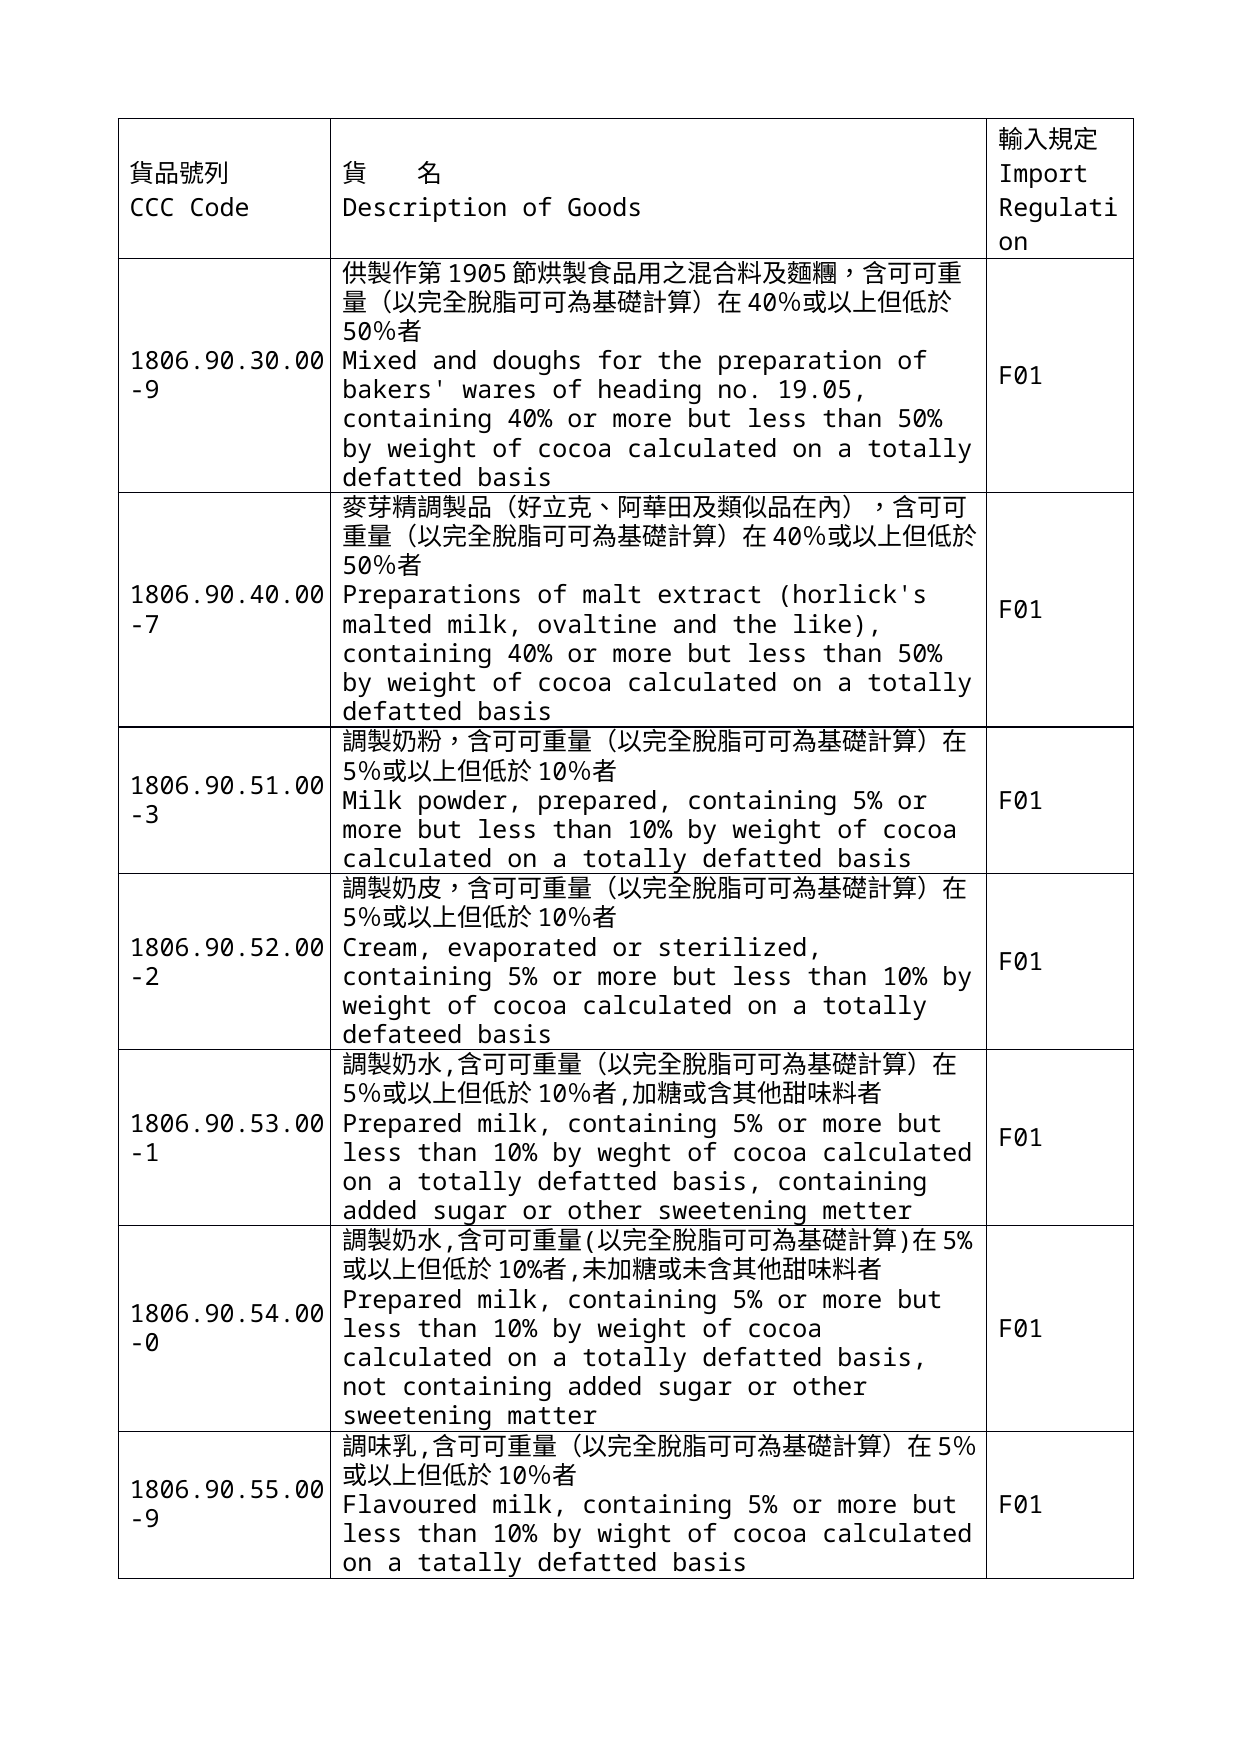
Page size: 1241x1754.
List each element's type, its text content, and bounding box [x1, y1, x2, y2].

table_cell F01 [987, 1226, 1133, 1431]
table_cell 調味乳,含可可重量（以完全脫脂可可為基礎計算）在5％或以上但低於10％者 Flavoured milk, containing 5% or more but less than 10% by wight of cocoa calculated on a tatally defatted basis [331, 1432, 986, 1577]
table_cell 1806.90.52.00-2 [119, 874, 330, 1049]
table_cell F01 [987, 1432, 1133, 1577]
table_header 貨 名 Description of Goods [331, 119, 986, 258]
table_cell 調製奶皮，含可可重量（以完全脫脂可可為基礎計算）在5％或以上但低於10％者 Cream, evaporated or sterilized, containing 5% or more but less than 10% by weight of cocoa calculated on a totally defateed basis [331, 874, 986, 1049]
table_cell 1806.90.40.00-7 [119, 493, 330, 726]
table_cell 調製奶水,含可可重量（以完全脫脂可可為基礎計算）在5％或以上但低於10％者,加糖或含其他甜味料者 Prepared milk, containing 5% or more but less than 10% by weght of cocoa calculated on a totally defatted basis, containing added sugar or other sweetening metter [331, 1050, 986, 1225]
table_cell 調製奶水,含可可重量(以完全脫脂可可為基礎計算)在5%或以上但低於10%者,未加糖或未含其他甜味料者 Prepared milk, containing 5% or more but less than 10% by weight of cocoa calculated on a totally defatted basis, not containing added sugar or other sweetening matter [331, 1226, 986, 1431]
table_cell 調製奶粉，含可可重量（以完全脫脂可可為基礎計算）在5％或以上但低於10％者 Milk powder, prepared, containing 5% or more but less than 10% by weight of cocoa calculated on a totally defatted basis [331, 728, 986, 873]
table_cell F01 [987, 1050, 1133, 1225]
table_cell 1806.90.30.00-9 [119, 259, 330, 492]
table_cell 1806.90.51.00-3 [119, 728, 330, 873]
table_cell F01 [987, 259, 1133, 492]
table_cell 麥芽精調製品（好立克、阿華田及類似品在內），含可可重量（以完全脫脂可可為基礎計算）在40％或以上但低於50％者 Preparations of malt extract (horlick's malted milk, ovaltine and the like), containing 40% or more but less than 50% by weight of cocoa calculated on a totally defatted basis [331, 493, 986, 726]
table_cell F01 [987, 874, 1133, 1049]
table_cell F01 [987, 728, 1133, 873]
table_cell 1806.90.54.00-0 [119, 1226, 330, 1431]
table_header 貨品號列 CCC Code [119, 119, 330, 258]
table_cell 1806.90.53.00-1 [119, 1050, 330, 1225]
table_cell 1806.90.55.00-9 [119, 1432, 330, 1577]
table_cell 供製作第1905節烘製食品用之混合料及麵糰，含可可重量（以完全脫脂可可為基礎計算）在40％或以上但低於50％者 Mixed and doughs for the preparation of bakers' wares of heading no. 19.05, containing 40% or more but less than 50% by weight of cocoa calculated on a totally defatted basis [331, 259, 986, 492]
table_cell F01 [987, 493, 1133, 726]
table_header 輸入規定 Import Regulation [987, 119, 1133, 258]
